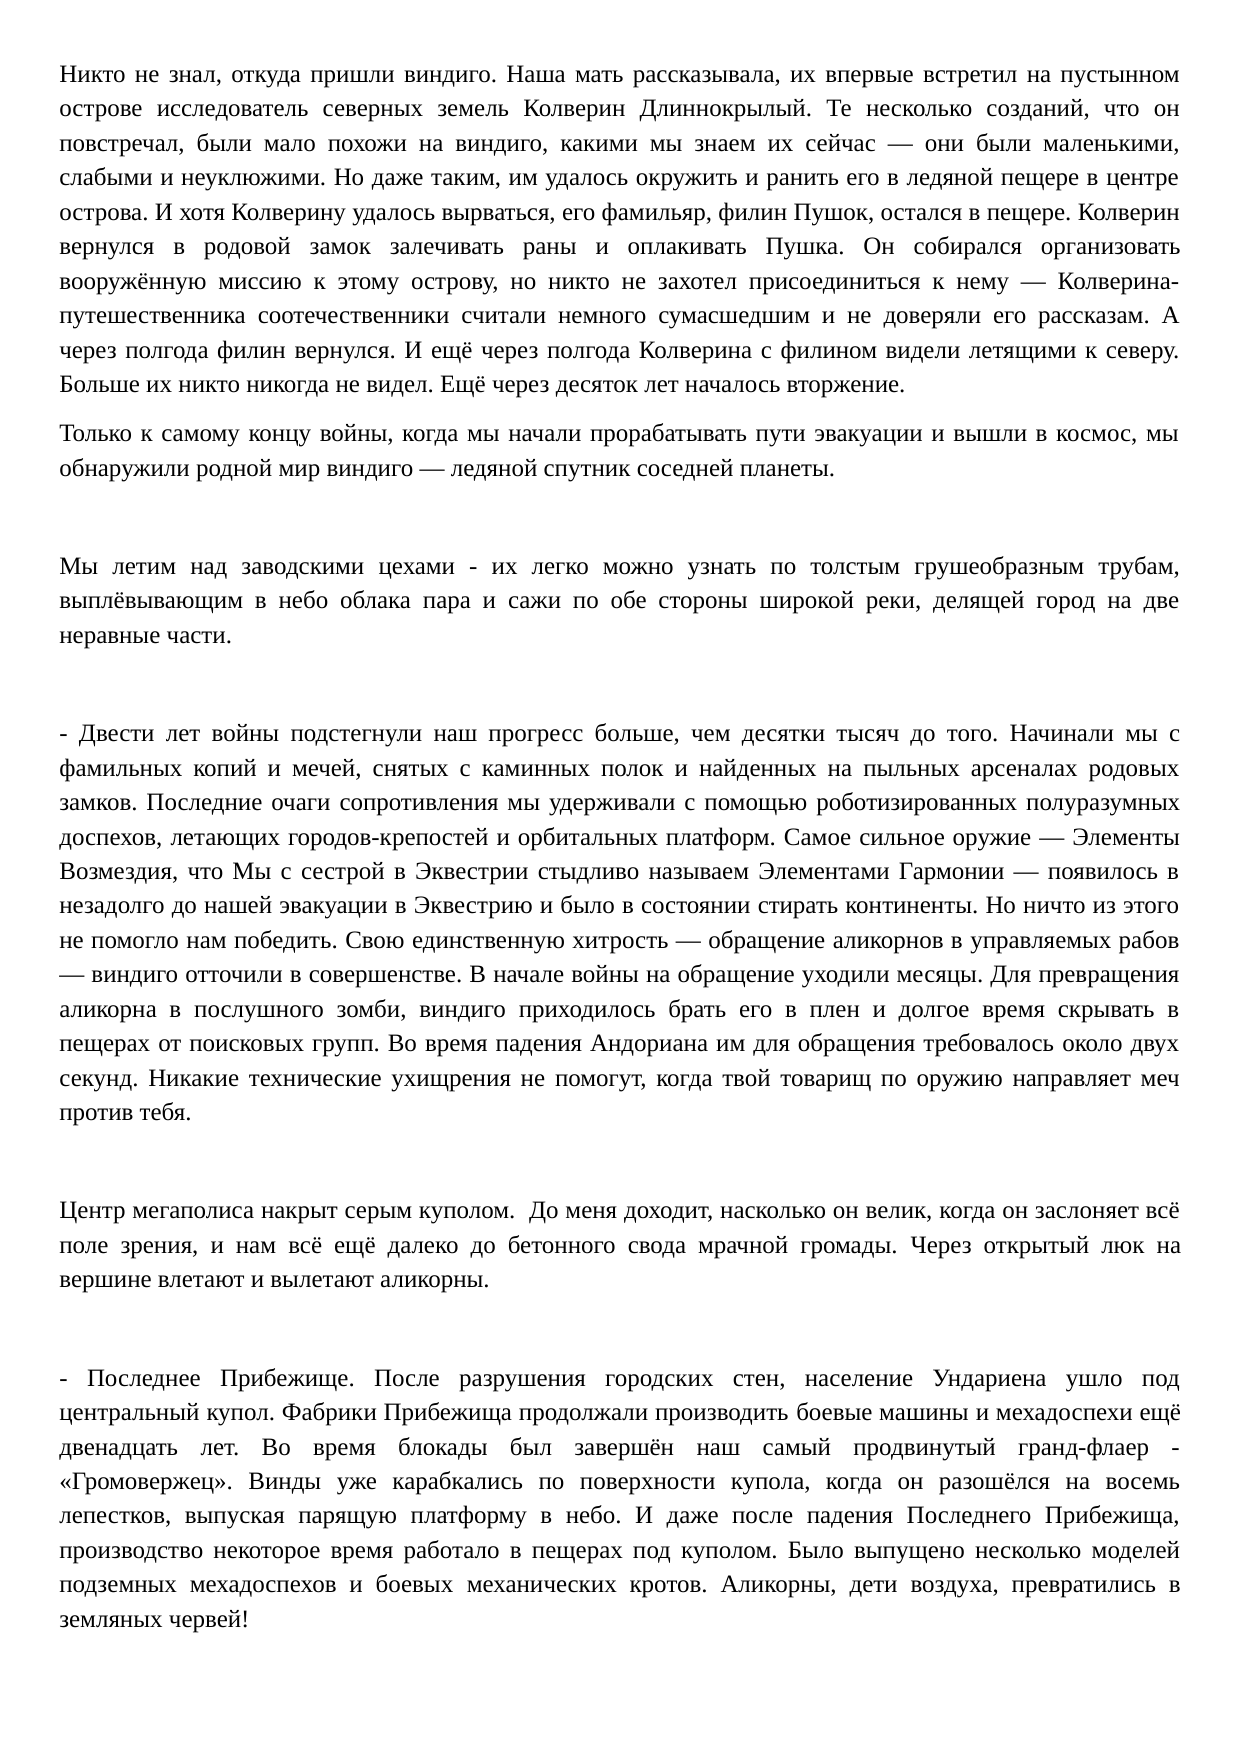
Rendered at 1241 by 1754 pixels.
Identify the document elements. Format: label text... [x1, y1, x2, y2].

text - Двести лет войны подстегнули наш прогресс больше, чем десятки тысяч до того. Начинали мы с фамильных копий и мечей, снятых с каминных полок и найденных на пыльных арсеналах родовых замков. Последние очаги сопротивления мы удерживали с помощью роботизированных полуразумных доспехов, летающих городов-крепостей и орбитальных платформ. Самое сильное оружие — Элементы Возмездия, что Мы с сестрой в Эквестрии стыдливо называем Элементами Гармонии — появилось в незадолго до нашей эвакуации в Эквестрию и было в состоянии стирать континенты. Но ничто из этого не помогло нам победить. Свою единственную хитрость — обращение аликорнов в управляемых рабов — виндиго отточили в совершенстве. В начале войны на обращение уходили месяцы. Для превращения аликорна в послушного зомби, виндиго приходилось брать его в плен и долгое время скрывать в пещерах от поисковых групп. Во время падения Андориана им для обращения требовалось около двух секунд. Никакие технические ухищрения не помогут, когда твой товарищ по оружию направляет меч против тебя. [59, 718, 1181, 1126]
text - Последнее Прибежище. После разрушения городских стен, население Ундариена ушло под центральный купол. Фабрики Прибежища продолжали производить боевые машины и мехадоспехи ещё двенадцать лет. Во время блокады был завершён наш самый продвинутый гранд-флаер - «Громовержец». Винды уже карабкались по поверхности купола, когда он разошёлся на восемь лепестков, выпуская парящую платформу в небо. И даже после падения Последнего Прибежища, производство некоторое время работало в пещерах под куполом. Было выпущено несколько моделей подземных мехадоспехов и боевых механических кротов. Аликорны, дети воздуха, превратились в земляных червей! [59, 1363, 1181, 1633]
text Никто не знал, откуда пришли виндиго. Наша мать рассказывала, их впервые встретил на пустынном острове исследователь северных земель Колверин Длиннокрылый. Те несколько созданий, что он повстречал, были мало похожи на виндиго, какими мы знаем их сейчас — они были маленькими, слабыми и неуклюжими. Но даже таким, им удалось окружить и ранить его в ледяной пещере в центре острова. И хотя Колверину удалось вырваться, его фамильяр, филин Пушок, остался в пещере. Колверин вернулся в родовой замок залечивать раны и оплакивать Пушка. Он собирался организовать вооружённую миссию к этому острову, но никто не захотел присоединиться к нему — Колверина-путешественника соотечественники считали немного сумасшедшим и не доверяли его рассказам. А через полгода филин вернулся. И ещё через полгода Колверина с филином видели летящими к северу. Больше их никто никогда не видел. Ещё через десяток лет началось вторжение. [59, 59, 1181, 398]
text Только к самому концу войны, когда мы начали прорабатывать пути эвакуации и вышли в космос, мы обнаружили родной мир виндиго — ледяной спутник соседней планеты. [59, 418, 1181, 482]
text Центр мегаполиса накрыт серым куполом. До меня доходит, насколько он велик, когда он заслоняет всё поле зрения, и нам всё ещё далеко до бетонного свода мрачной громады. Через открытый люк на вершине влетают и вылетают аликорны. [59, 1196, 1181, 1293]
text Мы летим над заводскими цехами - их легко можно узнать по толстым грушеобразным трубам, выплёвывающим в небо облака пара и сажи по обе стороны широкой реки, делящей город на две неравные части. [59, 551, 1181, 649]
